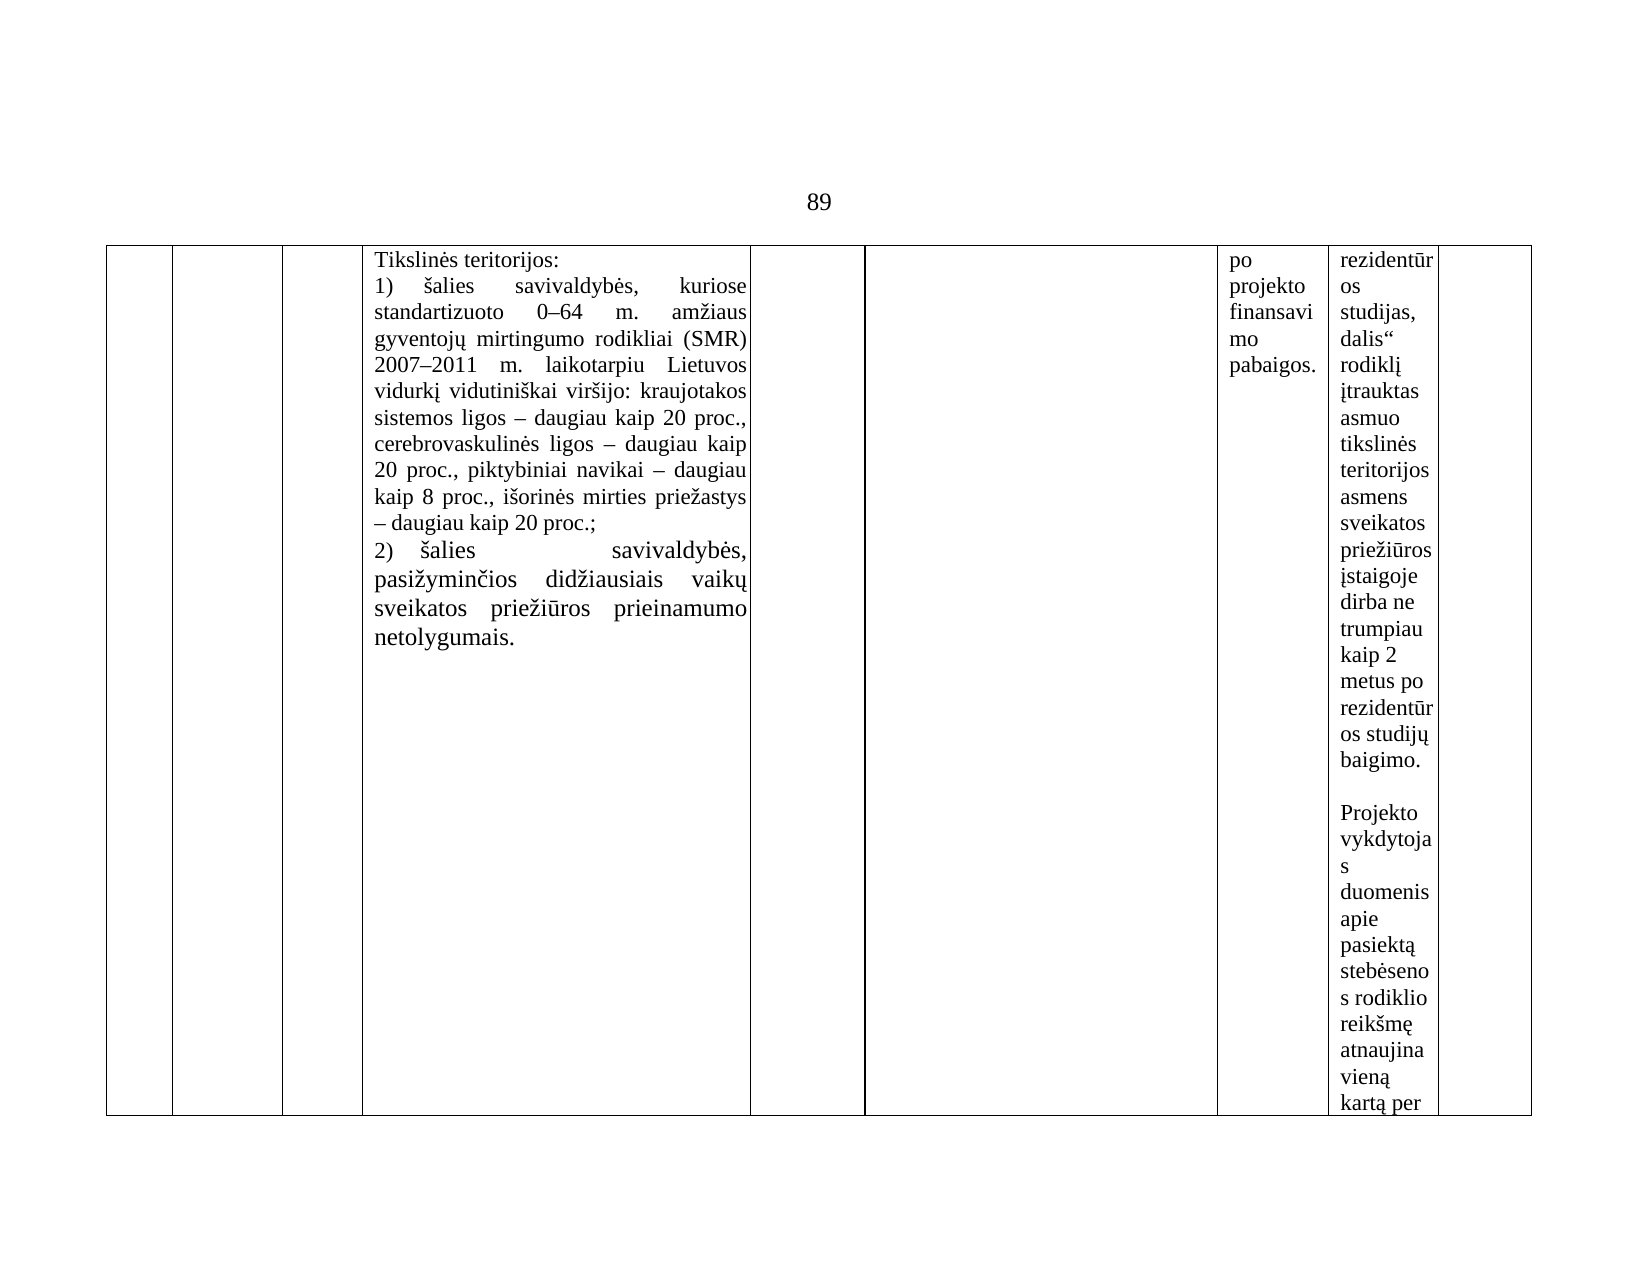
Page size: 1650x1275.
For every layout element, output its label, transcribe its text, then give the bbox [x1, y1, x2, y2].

table_cell Tikslinės teritorijos: 1) šalies savivaldybės, kuriose standartizuoto 0–64 m. amžiaus gyventojų mirtingumo rodikliai (SMR) 2007–2011 m. laikotarpiu Lietuvos vidurkį vidutiniškai viršijo: kraujotakos sistemos ligos – daugiau kaip 20 proc., cerebrovaskulinės ligos – daugiau kaip 20 proc., piktybiniai navikai – daugiau kaip 8 proc., išorinės mirties priežastys – daugiau kaip 20 proc.; 2) šalies savivaldybės, pasižyminčios didžiausiais vaikų sveikatos priežiūros prieinamumo netolygumais. [363, 246, 750, 1115]
table_cell po projekto finansavimo pabaigos. [1218, 246, 1328, 1115]
table_cell [1439, 246, 1531, 1115]
table_cell [751, 246, 864, 1115]
table_cell rezidentūros studijas, dalis“ rodiklį įtrauktas asmuo tikslinės teritorijos asmens sveikatos priežiūros įstaigoje dirba ne trumpiau kaip 2 metus po rezidentūros studijų baigimo. Projekto vykdytojas duomenis apie pasiektą stebėsenos rodiklio reikšmę atnaujina vieną kartą per [1329, 246, 1438, 1115]
table_cell [866, 246, 1217, 1115]
table_cell [107, 246, 172, 1115]
table_cell [283, 246, 362, 1115]
table_cell [173, 246, 282, 1115]
